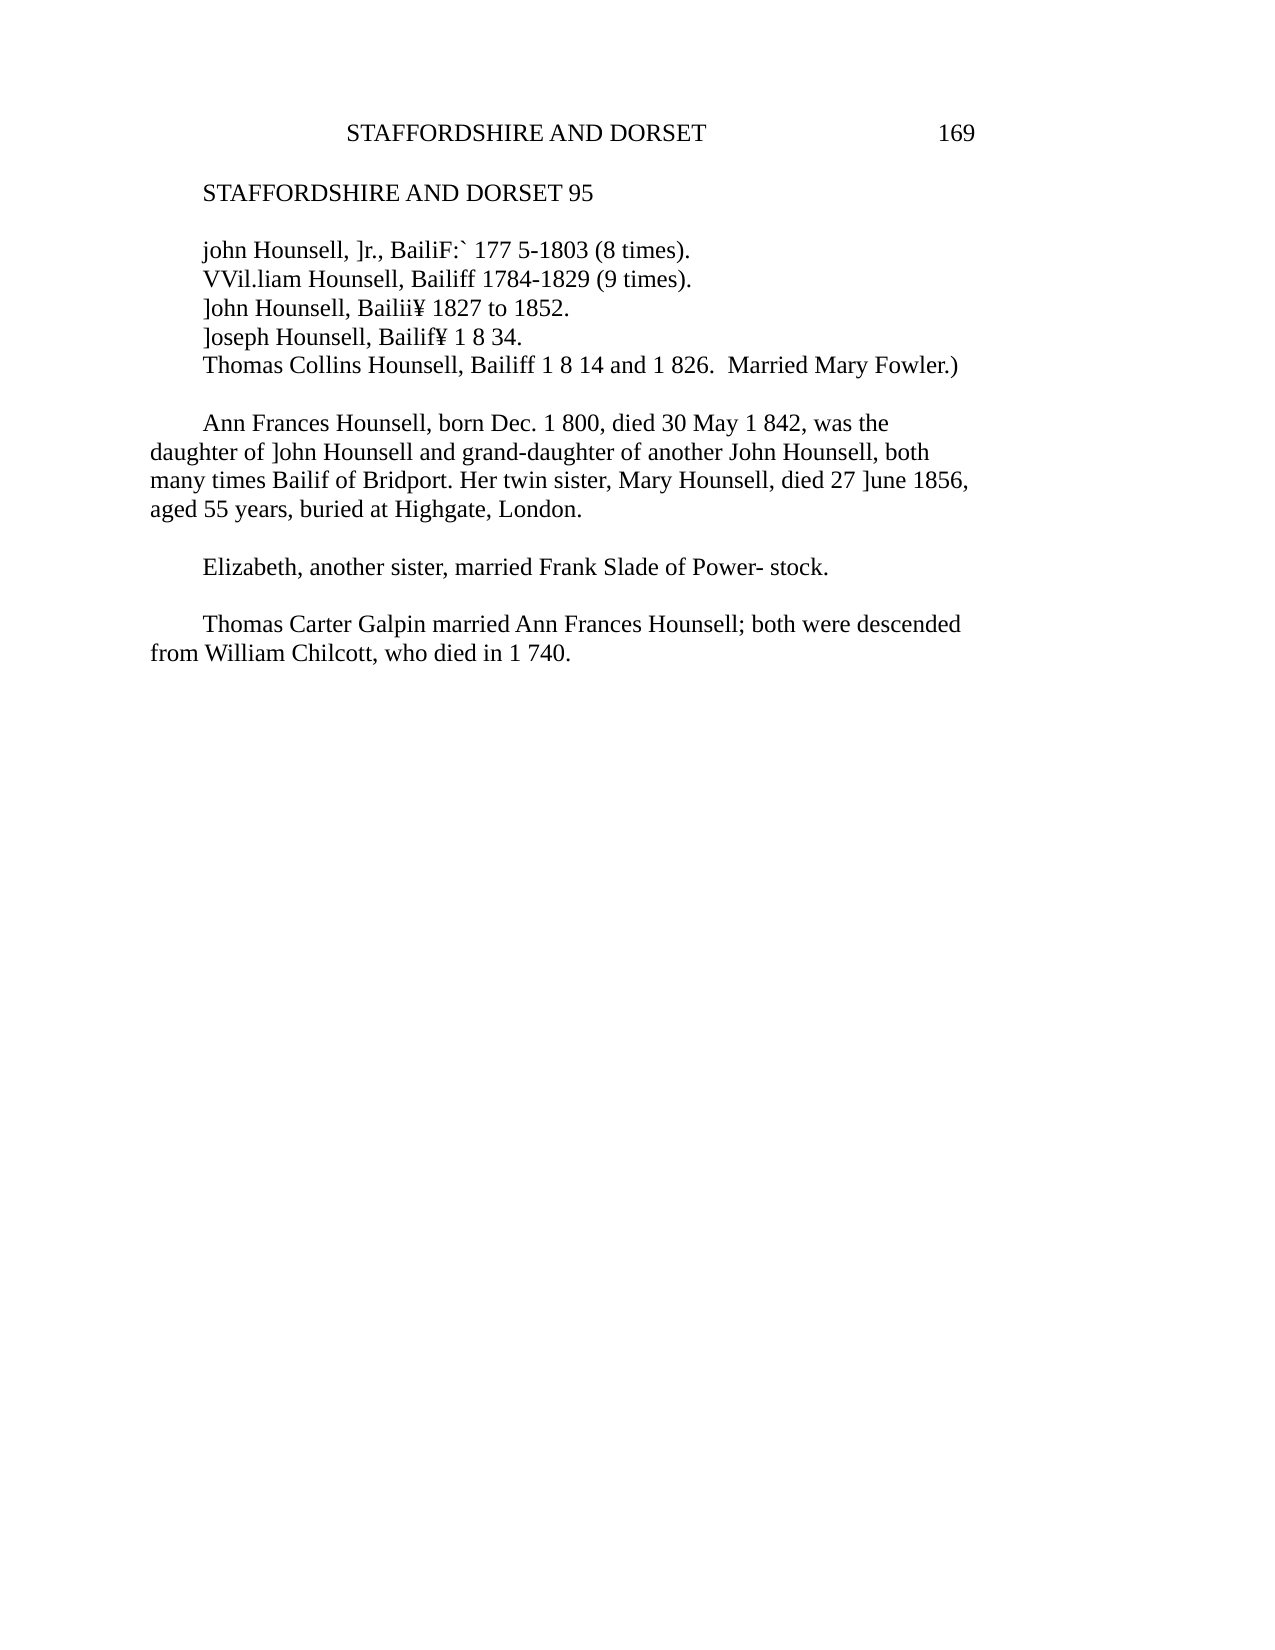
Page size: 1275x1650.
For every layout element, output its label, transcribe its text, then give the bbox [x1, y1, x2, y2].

text Thomas Collins Hounsell, Bailiff 1 8 14 and 1 826. Married Mary Fowler.) [150, 351, 975, 379]
text ]ohn Hounsell, Bailii¥ 1827 to 1852. [150, 293, 975, 322]
text john Hounsell, ]r., BailiF:` 177 5-1803 (8 times). [150, 236, 975, 264]
text Elizabeth, another sister, married Frank Slade of Power- stock. [150, 552, 975, 581]
text Thomas Carter Galpin married Ann Frances Hounsell; both were descended from William Chilcott, who died in 1 740. [150, 609, 975, 667]
text ]oseph Hounsell, Bailif¥ 1 8 34. [150, 322, 975, 351]
text STAFFORDSHIRE AND DORSET 95 [150, 178, 975, 207]
text VVil.liam Hounsell, Bailiff 1784-1829 (9 times). [150, 264, 975, 293]
text Ann Frances Hounsell, born Dec. 1 800, died 30 May 1 842, was the daughter of ]ohn Hounsell and grand-daughter of another John Hounsell, both many times Bailif of Bridport. Her twin sister, Mary Hounsell, died 27 ]une 1856, aged 55 years, buried at Highgate, London. [150, 408, 975, 523]
